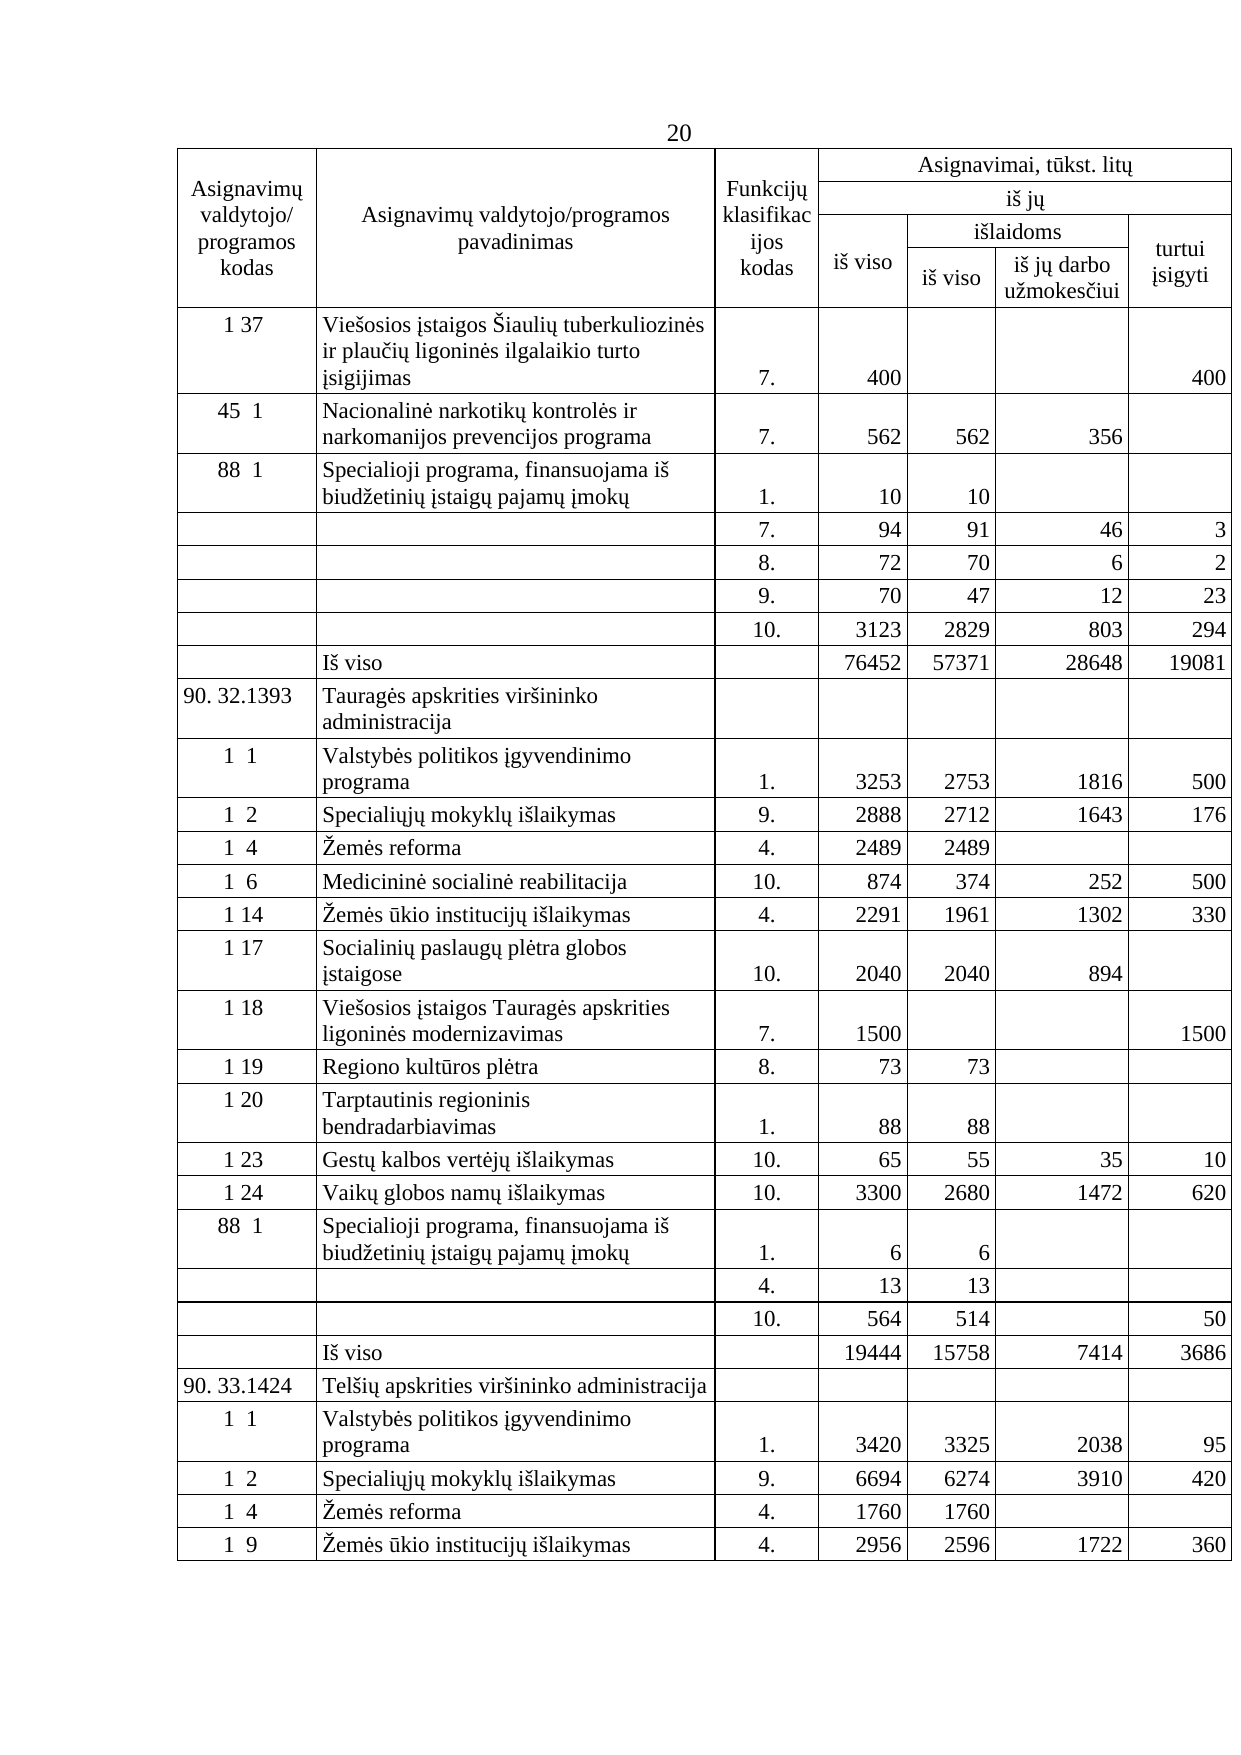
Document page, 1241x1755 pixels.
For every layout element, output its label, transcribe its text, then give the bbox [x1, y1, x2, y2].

table_cell [996, 679, 1128, 738]
table_cell 3910 [996, 1462, 1128, 1494]
table_cell [1129, 1210, 1231, 1268]
table_cell 91 [908, 513, 995, 545]
table_cell 1 14 [178, 898, 316, 930]
table_cell 1. [716, 1084, 818, 1142]
table_cell [996, 1269, 1128, 1301]
table_cell 1 2 [178, 1462, 316, 1494]
table_cell 12 [996, 580, 1128, 612]
table_cell 7. [716, 991, 818, 1049]
table_cell [996, 454, 1128, 512]
table_cell 420 [1129, 1462, 1231, 1494]
table_cell 7414 [996, 1336, 1128, 1368]
table_cell 400 [819, 308, 907, 393]
table_cell 1. [716, 1210, 818, 1268]
table_cell 1 9 [178, 1528, 316, 1560]
table_cell 1 19 [178, 1050, 316, 1083]
table_cell 1 2 [178, 798, 316, 831]
table_cell 45 1 [178, 394, 316, 452]
table_cell 94 [819, 513, 907, 545]
table_cell 6694 [819, 1462, 907, 1494]
table_cell [178, 1269, 316, 1301]
table_cell 176 [1129, 798, 1231, 831]
table_cell 72 [819, 546, 907, 578]
table_cell 2489 [819, 832, 907, 864]
table_cell Tauragės apskrities viršininko administracija [317, 679, 714, 738]
table_cell 6274 [908, 1462, 995, 1494]
table_cell 10. [716, 865, 818, 897]
table_cell [996, 1084, 1128, 1142]
table_cell 1 4 [178, 832, 316, 864]
table_cell 2712 [908, 798, 995, 831]
table_cell [996, 832, 1128, 864]
table_cell 73 [908, 1050, 995, 1083]
table_cell 1 6 [178, 865, 316, 897]
table_cell [996, 1210, 1128, 1268]
table_cell 1 1 [178, 739, 316, 797]
table_cell 88 [819, 1084, 907, 1142]
table_cell 3325 [908, 1402, 995, 1461]
table_cell 803 [996, 613, 1128, 645]
table_cell [716, 679, 818, 738]
table_cell iš viso [908, 248, 995, 307]
table_cell Medicininė socialinė reabilitacija [317, 865, 714, 897]
table_cell 1. [716, 454, 818, 512]
table_cell [317, 546, 714, 578]
table_cell 73 [819, 1050, 907, 1083]
table_cell [1129, 394, 1231, 452]
table_cell 35 [996, 1143, 1128, 1175]
table_cell 1 1 [178, 1402, 316, 1461]
table_cell 1. [716, 739, 818, 797]
table_cell [996, 1495, 1128, 1527]
table_cell 88 [908, 1084, 995, 1142]
table_cell [1129, 1050, 1231, 1083]
table_cell 10. [716, 613, 818, 645]
table_cell 10 [908, 454, 995, 512]
table_cell 1 18 [178, 991, 316, 1049]
table_cell 2680 [908, 1176, 995, 1209]
table_cell 1 4 [178, 1495, 316, 1527]
table_cell [1129, 1084, 1231, 1142]
table_cell [996, 1050, 1128, 1083]
table_cell Iš viso [317, 646, 714, 678]
table_cell [178, 580, 316, 612]
table_cell iš jų [819, 182, 1231, 214]
table_cell Žemės reforma [317, 1495, 714, 1527]
table_cell [178, 513, 316, 545]
table_cell 6 [996, 546, 1128, 578]
table_cell 50 [1129, 1303, 1231, 1335]
table_cell 2 [1129, 546, 1231, 578]
table_cell 1 20 [178, 1084, 316, 1142]
table_cell 90. 33.1424 [178, 1369, 316, 1401]
table_cell [908, 1369, 995, 1401]
table_cell 4. [716, 1269, 818, 1301]
table_cell Specialioji programa, finansuojama iš biudžetinių įstaigų pajamų įmokų [317, 454, 714, 512]
table_cell 1760 [819, 1495, 907, 1527]
table_cell 19081 [1129, 646, 1231, 678]
table_header Asignavimų valdytojo/ programos kodas [178, 149, 316, 307]
table_cell [317, 613, 714, 645]
table_cell 3420 [819, 1402, 907, 1461]
table_cell [908, 308, 995, 393]
table_cell 3 [1129, 513, 1231, 545]
table_cell [996, 1303, 1128, 1335]
table_header Asignavimai, tūkst. litų [819, 149, 1231, 181]
table_cell 3253 [819, 739, 907, 797]
table_cell 13 [819, 1269, 907, 1301]
table_cell 2956 [819, 1528, 907, 1560]
table_cell 70 [819, 580, 907, 612]
table_cell 294 [1129, 613, 1231, 645]
table_cell [317, 513, 714, 545]
table_cell [1129, 1269, 1231, 1301]
table_cell turtui įsigyti [1129, 215, 1231, 307]
table_cell 8. [716, 1050, 818, 1083]
table_cell 2753 [908, 739, 995, 797]
table_cell Gestų kalbos vertėjų išlaikymas [317, 1143, 714, 1175]
table_cell 13 [908, 1269, 995, 1301]
table_cell 3686 [1129, 1336, 1231, 1368]
table_cell 7. [716, 513, 818, 545]
table_cell 514 [908, 1303, 995, 1335]
table_cell Vaikų globos namų išlaikymas [317, 1176, 714, 1209]
table_cell 2888 [819, 798, 907, 831]
table_cell 9. [716, 798, 818, 831]
table_cell 4. [716, 1528, 818, 1560]
table_cell 7. [716, 308, 818, 393]
table_cell 360 [1129, 1528, 1231, 1560]
table_cell Specialioji programa, finansuojama iš biudžetinių įstaigų pajamų įmokų [317, 1210, 714, 1268]
table_cell [996, 308, 1128, 393]
table_cell 23 [1129, 580, 1231, 612]
table_cell 3123 [819, 613, 907, 645]
table_cell Žemės ūkio institucijų išlaikymas [317, 1528, 714, 1560]
table_cell [1129, 454, 1231, 512]
table_cell 2489 [908, 832, 995, 864]
table_cell 1500 [819, 991, 907, 1049]
table_cell [1129, 931, 1231, 990]
table_cell 1302 [996, 898, 1128, 930]
table_cell 46 [996, 513, 1128, 545]
table_cell 2829 [908, 613, 995, 645]
table_cell [716, 1336, 818, 1368]
table_cell 1961 [908, 898, 995, 930]
table_cell 356 [996, 394, 1128, 452]
table_cell 70 [908, 546, 995, 578]
table_cell [1129, 832, 1231, 864]
table_cell 562 [908, 394, 995, 452]
table_cell 1643 [996, 798, 1128, 831]
table_cell [178, 546, 316, 578]
table_cell Žemės reforma [317, 832, 714, 864]
table_cell [178, 613, 316, 645]
table_cell 95 [1129, 1402, 1231, 1461]
table_cell 90. 32.1393 [178, 679, 316, 738]
table_cell Tarptautinis regioninis bendradarbiavimas [317, 1084, 714, 1142]
table_cell Viešosios įstaigos Tauragės apskrities ligoninės modernizavimas [317, 991, 714, 1049]
table_cell iš jų darbo užmokesčiui [996, 248, 1128, 307]
table_cell Valstybės politikos įgyvendinimo programa [317, 1402, 714, 1461]
table_cell [1129, 1369, 1231, 1401]
table_cell 2596 [908, 1528, 995, 1560]
table_cell 4. [716, 832, 818, 864]
table_cell 500 [1129, 865, 1231, 897]
table_cell 10. [716, 1176, 818, 1209]
table_cell 1. [716, 1402, 818, 1461]
table_cell 6 [819, 1210, 907, 1268]
table_cell 620 [1129, 1176, 1231, 1209]
table_cell [178, 646, 316, 678]
table_cell 8. [716, 546, 818, 578]
table_cell 564 [819, 1303, 907, 1335]
table_cell Regiono kultūros plėtra [317, 1050, 714, 1083]
table_cell [716, 1369, 818, 1401]
table_cell 9. [716, 1462, 818, 1494]
table_cell 88 1 [178, 1210, 316, 1268]
table_cell [1129, 1495, 1231, 1527]
table_cell iš viso [819, 215, 907, 307]
table_cell Nacionalinė narkotikų kontrolės ir narkomanijos prevencijos programa [317, 394, 714, 452]
table_cell [1129, 679, 1231, 738]
table_cell 47 [908, 580, 995, 612]
table_cell 10 [819, 454, 907, 512]
table_cell [317, 1269, 714, 1301]
table_cell [317, 1303, 714, 1335]
table_cell išlaidoms [908, 215, 1128, 247]
table_cell 76452 [819, 646, 907, 678]
table_cell [716, 646, 818, 678]
table_cell 4. [716, 898, 818, 930]
table_cell [908, 991, 995, 1049]
table_cell [819, 1369, 907, 1401]
table_cell Telšių apskrities viršininko administracija [317, 1369, 714, 1401]
table_cell [908, 679, 995, 738]
table_cell 10. [716, 1303, 818, 1335]
table_cell 3300 [819, 1176, 907, 1209]
table_cell 15758 [908, 1336, 995, 1368]
table_cell 1 37 [178, 308, 316, 393]
table_cell [819, 679, 907, 738]
table_cell 374 [908, 865, 995, 897]
table_header Asignavimų valdytojo/programos pavadinimas [317, 149, 714, 307]
table_cell 55 [908, 1143, 995, 1175]
table_cell 894 [996, 931, 1128, 990]
table_cell 2291 [819, 898, 907, 930]
table_cell 1816 [996, 739, 1128, 797]
table_cell 2038 [996, 1402, 1128, 1461]
table_cell 2040 [908, 931, 995, 990]
table_cell 6 [908, 1210, 995, 1268]
table_cell [178, 1303, 316, 1335]
table_cell 7. [716, 394, 818, 452]
table_cell 28648 [996, 646, 1128, 678]
table_cell 252 [996, 865, 1128, 897]
table_cell [996, 1369, 1128, 1401]
table_cell 19444 [819, 1336, 907, 1368]
table_cell Socialinių paslaugų plėtra globos įstaigose [317, 931, 714, 990]
table_cell 1760 [908, 1495, 995, 1527]
table_header Funkcijų klasifikacijos kodas [716, 149, 818, 307]
table_cell 1500 [1129, 991, 1231, 1049]
table_cell Valstybės politikos įgyvendinimo programa [317, 739, 714, 797]
table_cell 1 23 [178, 1143, 316, 1175]
table_cell [178, 1336, 316, 1368]
table_cell 500 [1129, 739, 1231, 797]
table_cell 1722 [996, 1528, 1128, 1560]
table_cell 10. [716, 1143, 818, 1175]
table_cell Specialiųjų mokyklų išlaikymas [317, 1462, 714, 1494]
table_cell 400 [1129, 308, 1231, 393]
table_cell 330 [1129, 898, 1231, 930]
table_cell 10 [1129, 1143, 1231, 1175]
table_cell 4. [716, 1495, 818, 1527]
table_cell Viešosios įstaigos Šiaulių tuberkuliozinės ir plaučių ligoninės ilgalaikio turto įsigijimas [317, 308, 714, 393]
table_cell Specialiųjų mokyklų išlaikymas [317, 798, 714, 831]
table_cell 88 1 [178, 454, 316, 512]
table_cell 1 17 [178, 931, 316, 990]
table_cell 57371 [908, 646, 995, 678]
table_cell 874 [819, 865, 907, 897]
table_cell 10. [716, 931, 818, 990]
table_cell 562 [819, 394, 907, 452]
table_cell 1472 [996, 1176, 1128, 1209]
table_cell 1 24 [178, 1176, 316, 1209]
table_cell [317, 580, 714, 612]
table_cell 9. [716, 580, 818, 612]
table_cell [996, 991, 1128, 1049]
table_cell 65 [819, 1143, 907, 1175]
table_cell Žemės ūkio institucijų išlaikymas [317, 898, 714, 930]
table_cell Iš viso [317, 1336, 714, 1368]
table_cell 2040 [819, 931, 907, 990]
